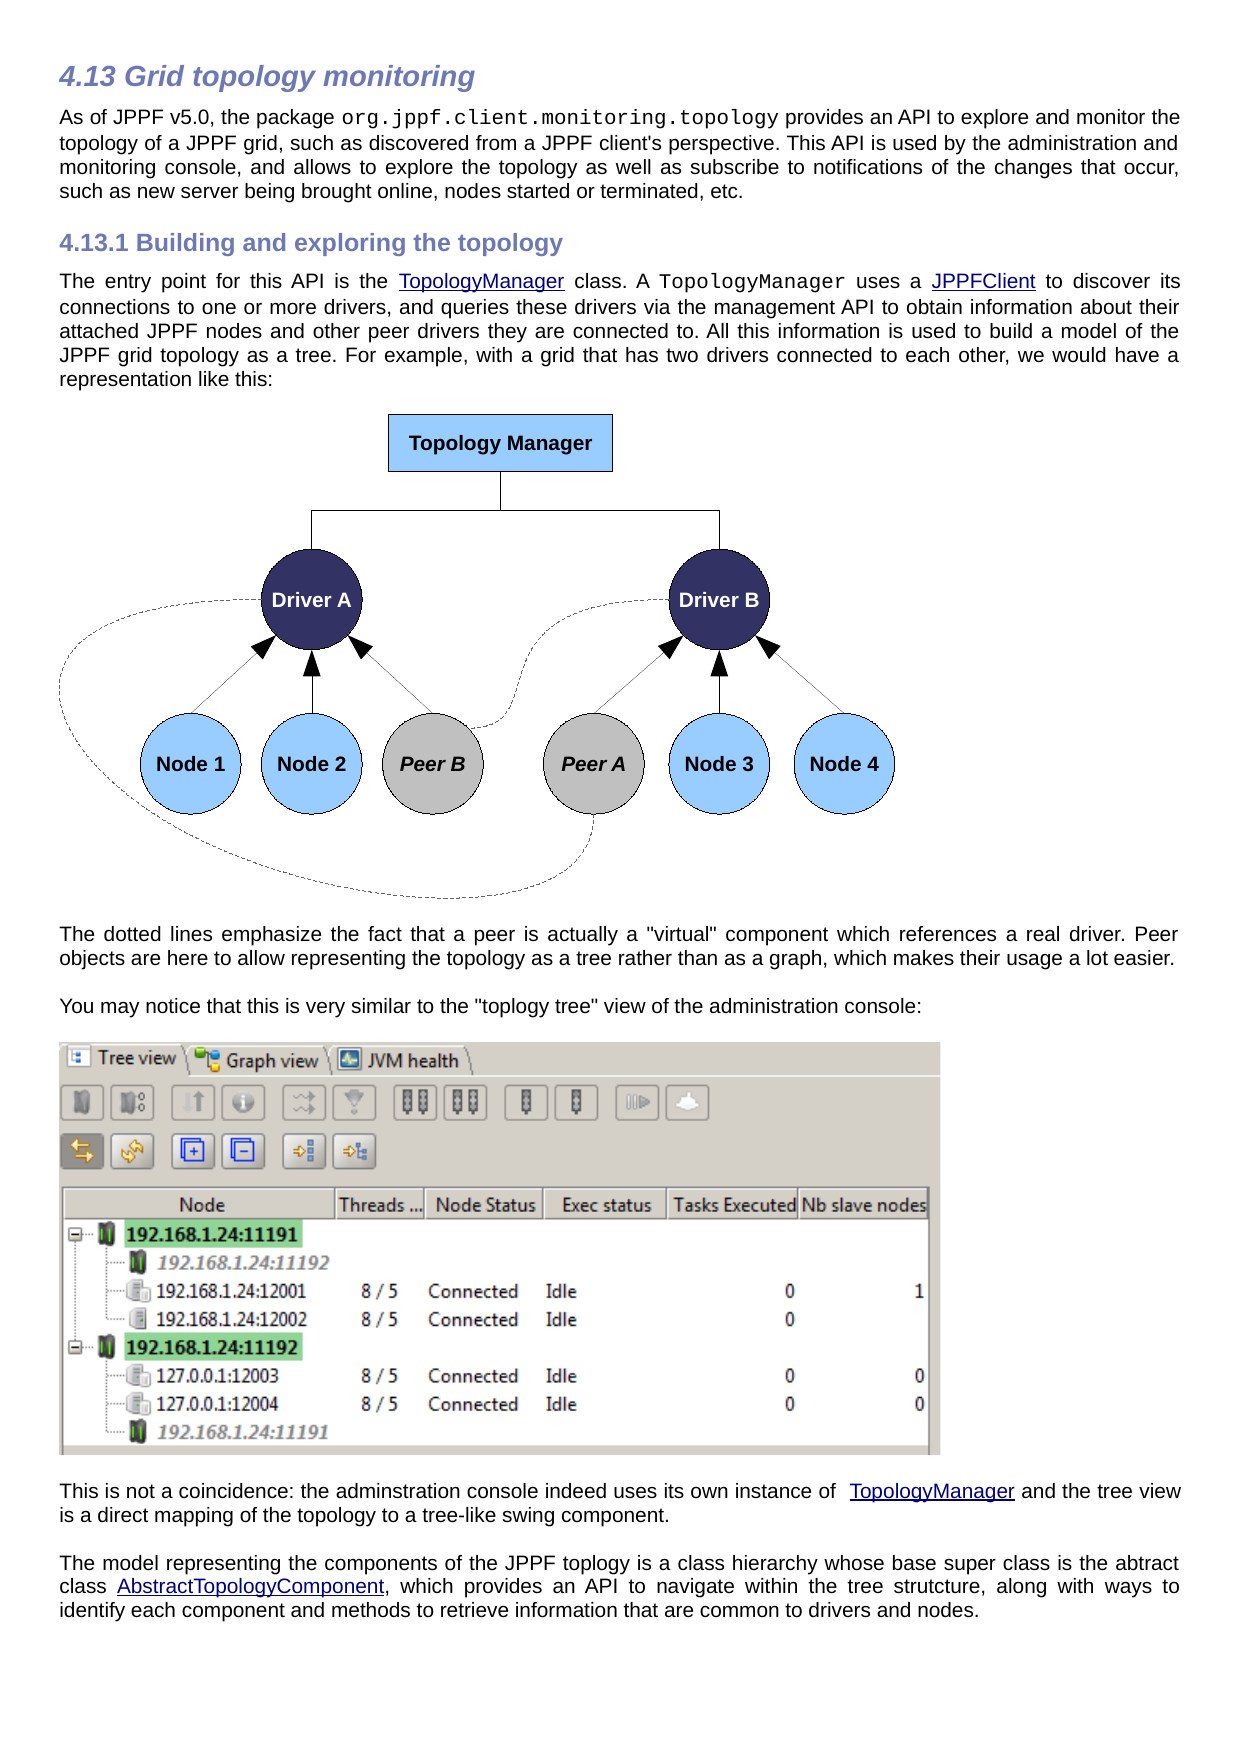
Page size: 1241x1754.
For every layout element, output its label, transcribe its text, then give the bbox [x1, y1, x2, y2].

text The model representing the components of the JPPF toplogy is a class hierarchy whose base super class is the abtract class AbstractTopologyComponent, which provides an API to navigate within the tree strutcture, along with ways to identify each component and methods to retrieve information that are common to drivers and nodes. [59, 1550, 1181, 1622]
subtitle Grid topology monitoring [59, 59, 1181, 93]
text You may notice that this is very similar to the "toplogy tree" view of the administration console: [59, 994, 1181, 1018]
text The entry point for this API is the TopologyManager class. A TopologyManager uses a JPPFClient to discover its connections to one or more drivers, and queries these drivers via the management API to obtain information about their attached JPPF nodes and other peer drivers they are connected to. All this information is used to build a model of the JPPF grid topology as a tree. For example, with a grid that has two drivers connected to each other, we would have a representation like this: [59, 269, 1181, 391]
text As of JPPF v5.0, the package org.jppf.client.monitoring.topology provides an API to explore and monitor the topology of a JPPF grid, such as discovered from a JPPF client's perspective. This API is used by the administration and monitoring console, and allows to explore the topology as well as subscribe to notifications of the changes that occur, such as new server being brought online, nodes started or terminated, etc. [59, 105, 1181, 203]
subtitle Building and exploring the topology [59, 228, 1181, 257]
text This is not a coincidence: the adminstration console indeed uses its own instance of TopologyManager and the tree view is a direct mapping of the topology to a tree-like swing component. [59, 1478, 1181, 1526]
picture [59, 1042, 941, 1455]
text The dotted lines emphasize the fact that a peer is actually a "virtual" component which references a real driver. Peer objects are here to allow representing the topology as a tree rather than as a graph, which makes their usage a lot easier. [59, 922, 1181, 970]
